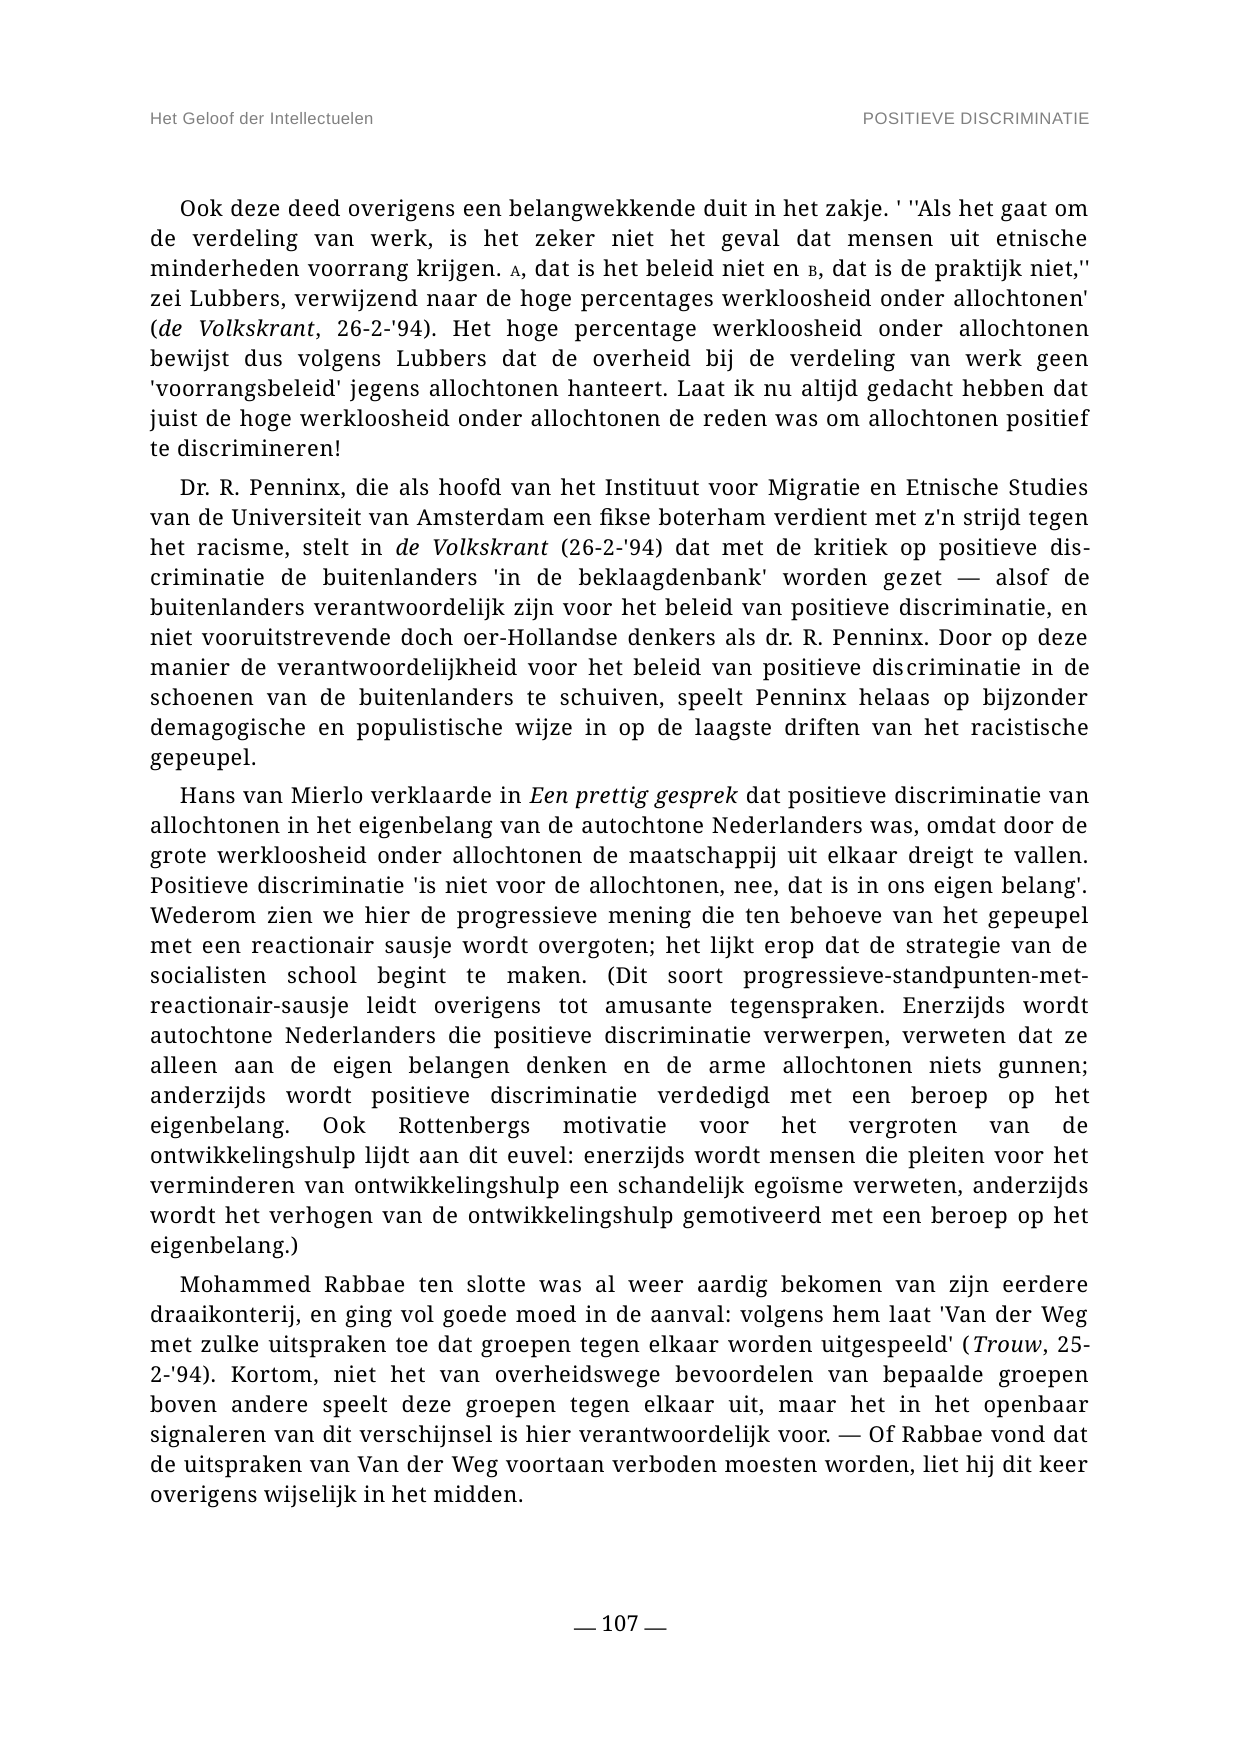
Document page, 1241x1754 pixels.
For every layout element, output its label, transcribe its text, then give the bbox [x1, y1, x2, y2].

text Ook deze deed overigens een belangwekkende duit in het zakje. ' ''Als het gaat om de verdeling van werk, is het zeker niet het geval dat mensen uit etnische minderheden voorrang krijgen. a, dat is het beleid niet en b, dat is de praktijk niet,'' zei Lubbers, verwijzend naar de hoge percentages werkloosheid onder allochtonen' (de Volkskrant, 26-2‑'94). Het hoge percentage werkloosheid onder allochtonen bewijst dus volgens Lubbers dat de overheid bij de verdeling van werk geen 'voorrangsbeleid' jegens allochtonen hanteert. Laat ik nu altijd gedacht hebben dat juist de hoge werkloosheid onder allochtonen de reden was om allochtonen positief te discrimineren! [150, 193, 1090, 463]
text Mohammed Rabbae ten slotte was al weer aardig bekomen van zijn eerdere draaikonterij, en ging vol goede moed in de aanval: volgens hem laat 'Van der Weg met zulke uitspraken toe dat groepen tegen elkaar worden uitgespeeld' (Trouw, 25-2-'94). Kortom, niet het van overheidswege bevoordelen van bepaalde groepen boven andere speelt deze groepen tegen elkaar uit, maar het in het openbaar signaleren van dit verschijnsel is hier verantwoordelijk voor. — Of Rabbae vond dat de uitspraken van Van der Weg voortaan verboden moesten worden, liet hij dit keer overigens wijselijk in het midden. [150, 1269, 1090, 1509]
text Dr. R. Penninx, die als hoofd van het Instituut voor Migratie en Etnische Studies van de Universiteit van Amsterdam een fikse boterham verdient met z'n strijd tegen het racisme, stelt in de Volkskrant (26-2‑'94) dat met de kritiek op positieve dis­criminatie de buitenlanders 'in de beklaagdenbank' worden ge­zet — alsof de buitenlanders verantwoordelijk zijn voor het beleid van positieve discriminatie, en niet vooruitstrevende doch oer-Hollandse denkers als dr. R. Penninx. Door op deze manier de verantwoordelijkheid voor het beleid van positieve dis­criminatie in de schoenen van de buitenlanders te schuiven, speelt Penninx helaas op bijzonder demagogische en populis­tische wijze in op de laagste driften van het racistische gepeupel. [150, 472, 1090, 772]
text Hans van Mierlo verklaarde in Een prettig gesprek dat positieve discriminatie van allochtonen in het eigenbelang van de autochtone Nederlanders was, omdat door de grote werkloosheid onder allochtonen de maatschappij uit elkaar dreigt te vallen. Positieve discriminatie 'is niet voor de allochtonen, nee, dat is in ons eigen belang'. Wederom zien we hier de progressieve mening die ten behoeve van het gepeupel met een reactionair sausje wordt overgoten; het lijkt erop dat de strategie van de socialisten school begint te maken. (Dit soort progressieve-standpunten-met-reactionair-sausje leidt overigens tot amusante tegenspraken. Enerzijds wordt autochtone Nederlanders die positieve discriminatie verwerpen, verweten dat ze alleen aan de eigen belangen denken en de arme allochtonen niets gunnen; anderzijds wordt positieve discriminatie ver­dedigd met een beroep op het eigenbelang. Ook Rottenbergs motivatie voor het vergroten van de ontwikkelingshulp lijdt aan dit euvel: enerzijds wordt mensen die pleiten voor het verminderen van ontwikkelingshulp een schandelijk egoïsme verweten, anderzijds wordt het verhogen van de ontwikkelingshulp gemotiveerd met een beroep op het eigenbelang.) [150, 780, 1090, 1260]
